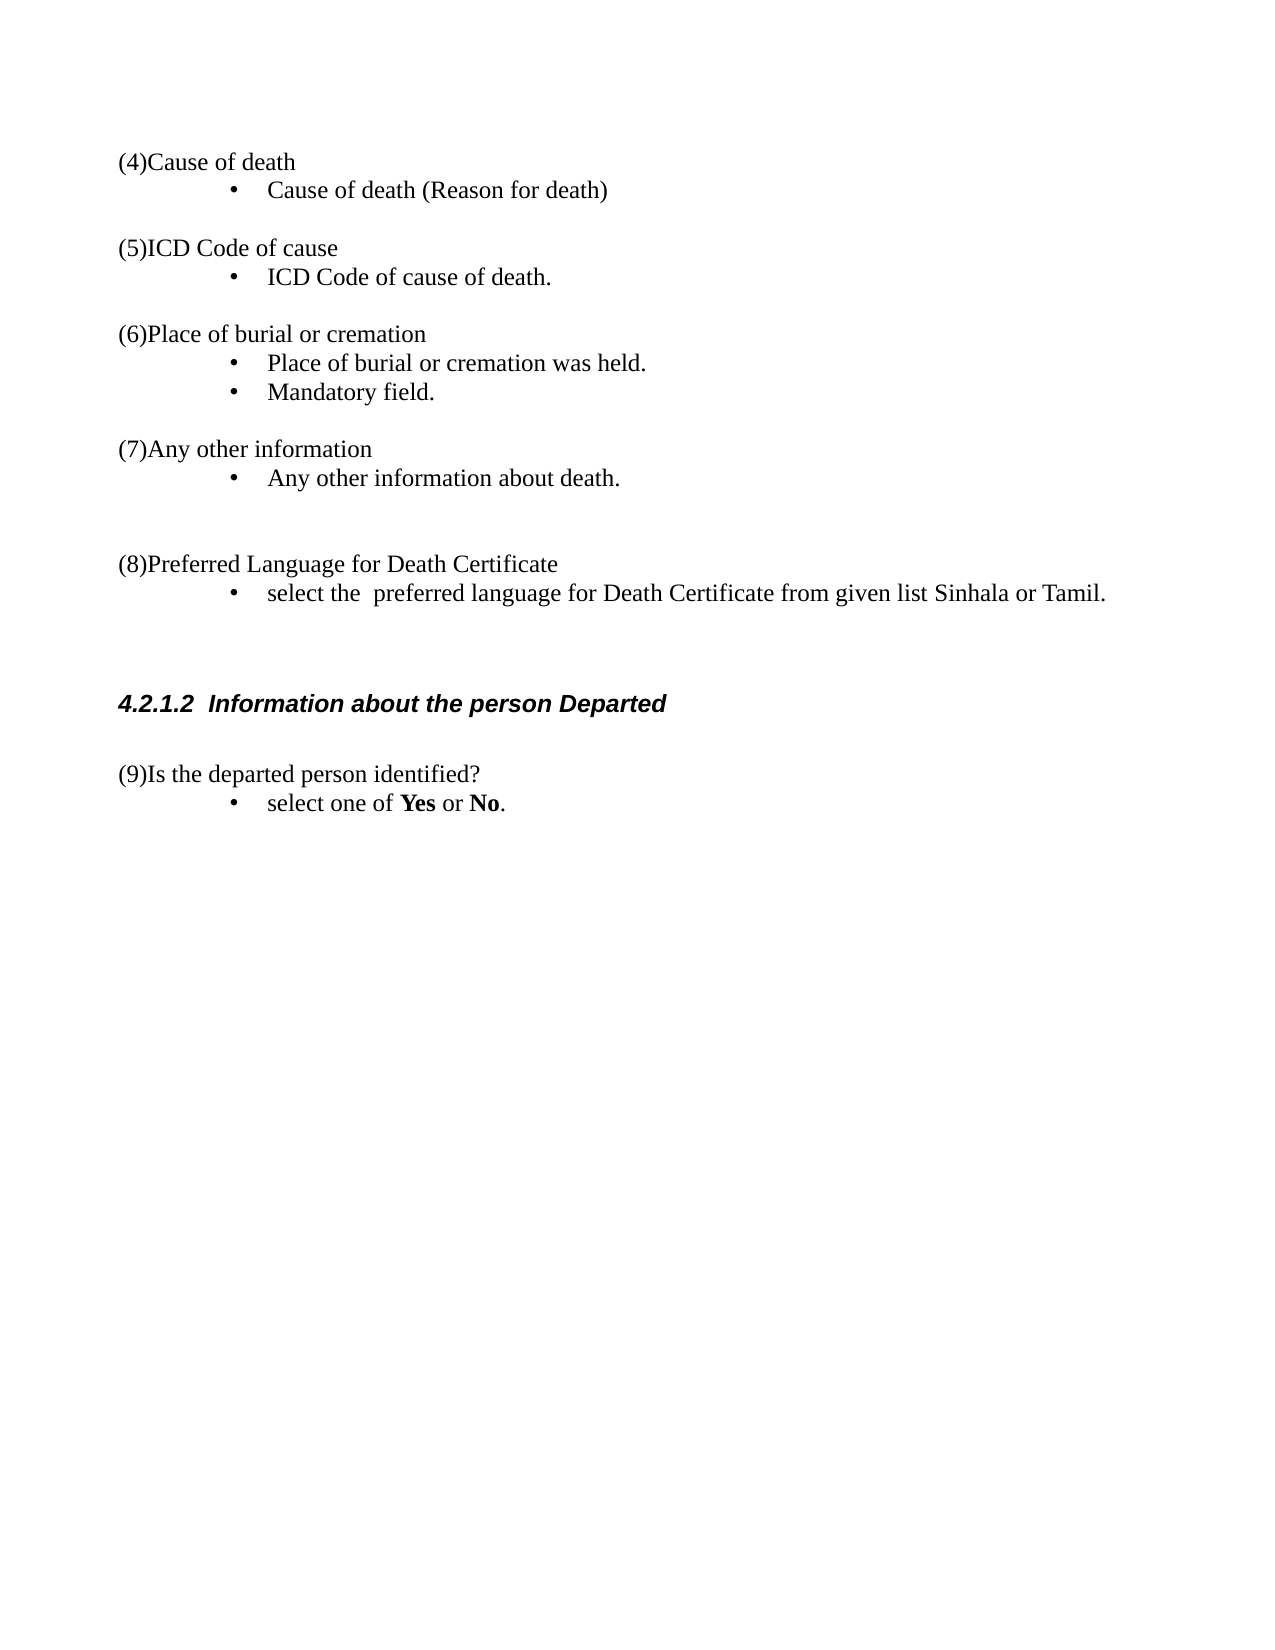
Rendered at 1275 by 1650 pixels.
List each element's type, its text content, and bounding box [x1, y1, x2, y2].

text (7)Any other information [118, 434, 1157, 463]
subtitle Information about the person Departed [118, 689, 1157, 718]
text (6)Place of burial or cremation [118, 319, 1157, 348]
text (5)ICD Code of cause [118, 233, 1157, 262]
list select the preferred language for Death Certificate from given list Sinhala or Tamil. [229, 578, 1157, 607]
text (8)Preferred Language for Death Certificate [118, 549, 1157, 578]
text (9)Is the departed person identified? [118, 759, 1157, 788]
text (4)Cause of death [118, 147, 1157, 176]
list Any other information about death. [229, 463, 1157, 492]
list Cause of death (Reason for death) [229, 176, 1157, 204]
list Mandatory field. [229, 377, 1157, 406]
list ICD Code of cause of death. [229, 262, 1157, 291]
list select one of Yes or No. [229, 788, 1157, 817]
list Place of burial or cremation was held. [229, 348, 1157, 377]
